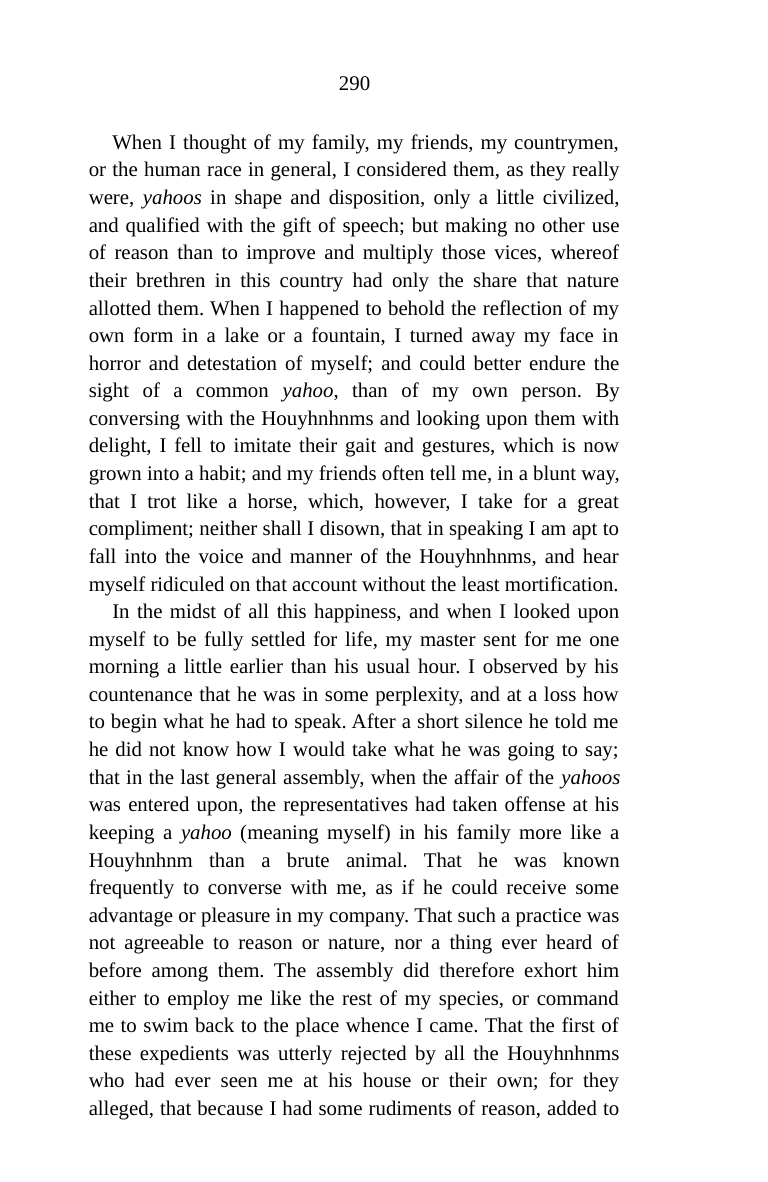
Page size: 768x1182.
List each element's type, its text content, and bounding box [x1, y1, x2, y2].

text In the midst of all this happiness, and when I looked upon myself to be fully settled for life, my master sent for me one morning a little earlier than his usual hour. I observed by his countenance that he was in some perplexity, and at a loss how to begin what he had to speak. After a short silence he told me he did not know how I would take what he was going to say; that in the last general assembly, when the affair of the yahoos was entered upon, the representatives had taken offense at his keeping a yahoo (meaning myself) in his family more like a Houyhnhnm than a brute animal. That he was known frequently to converse with me, as if he could receive some advantage or pleasure in my company. That such a practice was not agreeable to reason or nature, nor a thing ever heard of before among them. The assembly did therefore exhort him either to employ me like the rest of my species, or command me to swim back to the place whence I came. That the first of these expedients was utterly rejected by all the Houyhnhnms who had ever seen me at his house or their own; for they alleged, that because I had some rudiments of reason, added to [88, 599, 620, 1120]
text When I thought of my family, my friends, my countrymen, or the human race in general, I considered them, as they really were, yahoos in shape and disposition, only a little civilized, and qualified with the gift of speech; but making no other use of reason than to improve and multiply those vices, whereof their brethren in this country had only the share that nature allotted them. When I happened to behold the reflection of my own form in a lake or a fountain, I turned away my face in horror and detestation of myself; and could better endure the sight of a common yahoo, than of my own person. By conversing with the Houyhnhnms and looking upon them with delight, I fell to imitate their gait and gestures, which is now grown into a habit; and my friends often tell me, in a blunt way, that I trot like a horse, which, however, I take for a great compliment; neither shall I disown, that in speaking I am apt to fall into the voice and manner of the Houyhnhnms, and hear myself ridiculed on that account without the least mortification. [88, 130, 620, 596]
